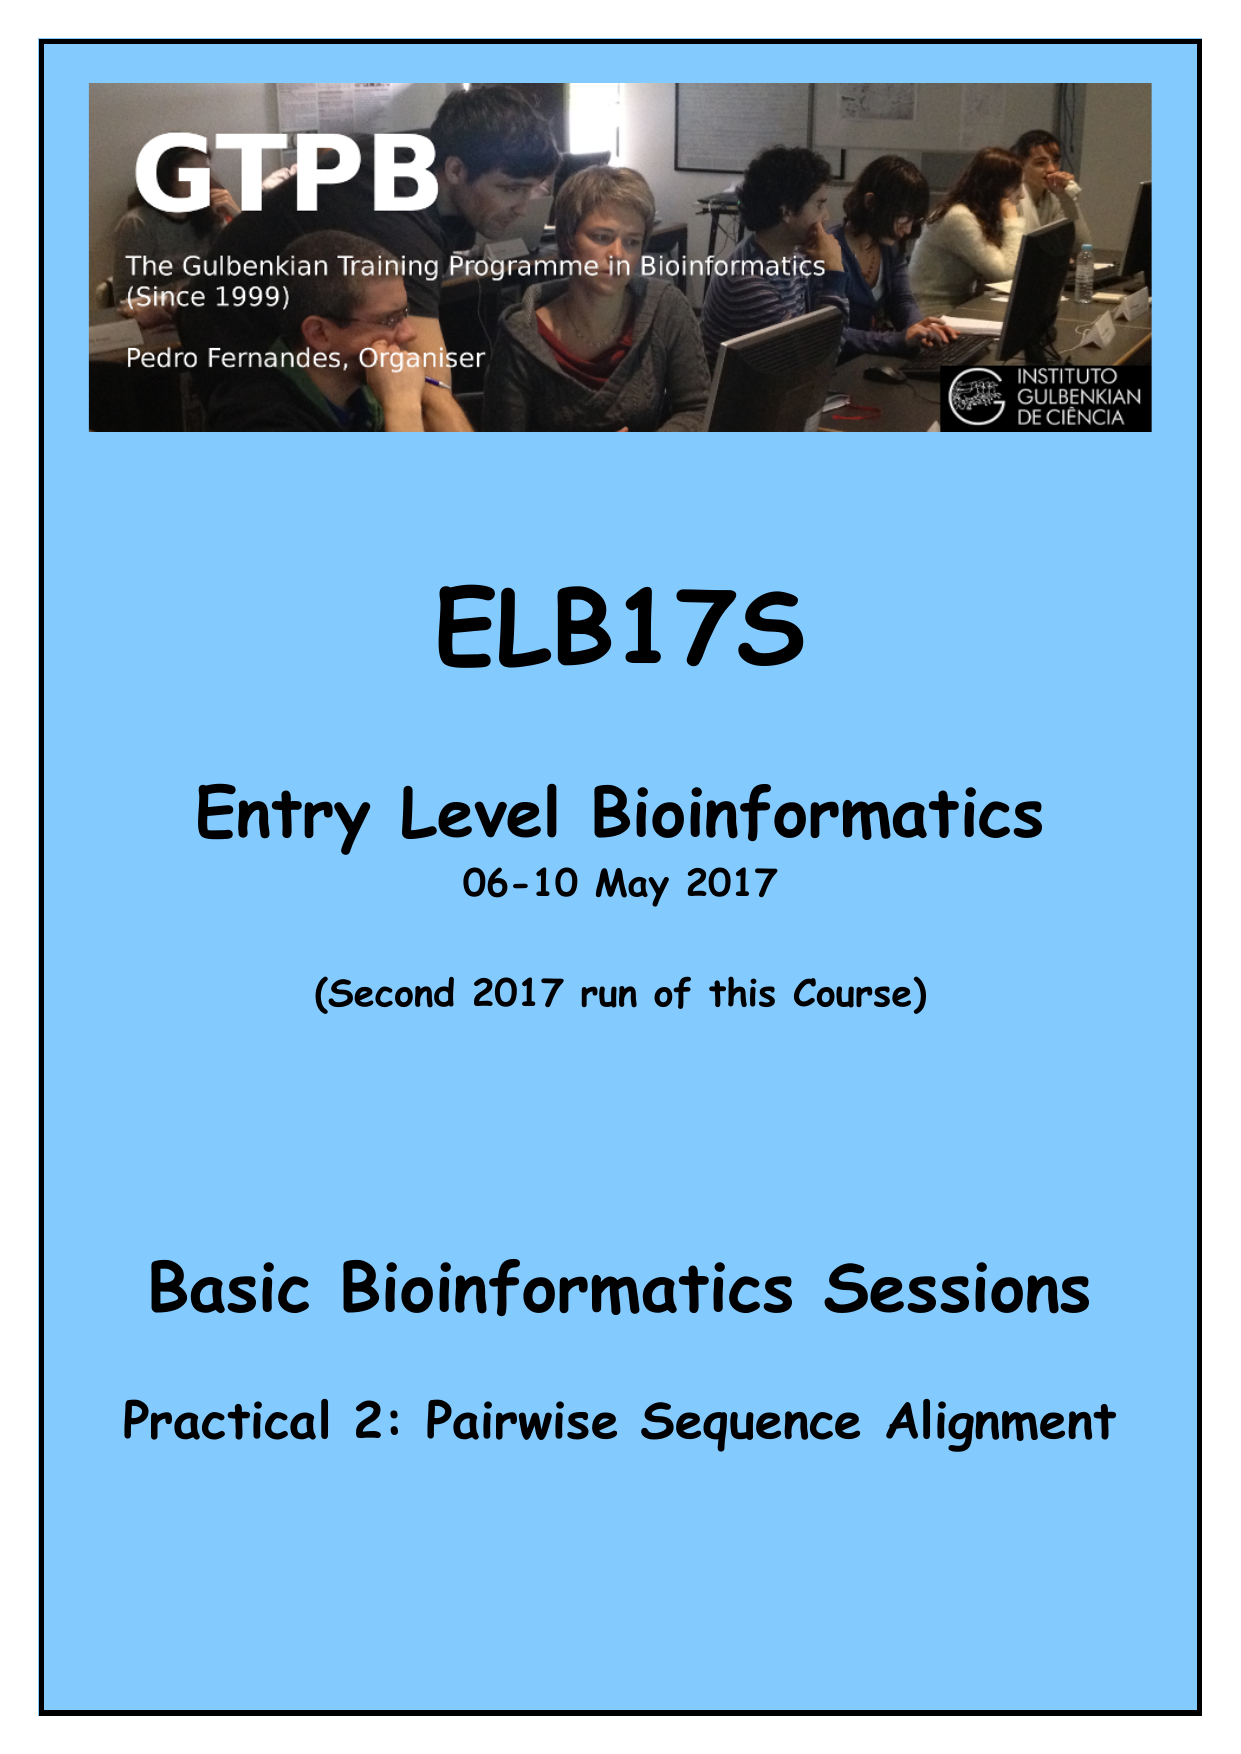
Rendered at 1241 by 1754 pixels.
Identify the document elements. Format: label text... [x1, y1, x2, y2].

text 06-10 May 2017 [44, 855, 1197, 908]
text Practical 2: Pairwise Sequence Alignment [44, 1383, 1197, 1453]
text Basic Bioinformatics Sessions [44, 1238, 1197, 1331]
text ELB17S [44, 554, 1197, 693]
picture [88, 83, 1152, 432]
text Entry Level Bioinformatics [44, 693, 1197, 855]
text (Second 2017 run of this Course) [44, 965, 1197, 1018]
